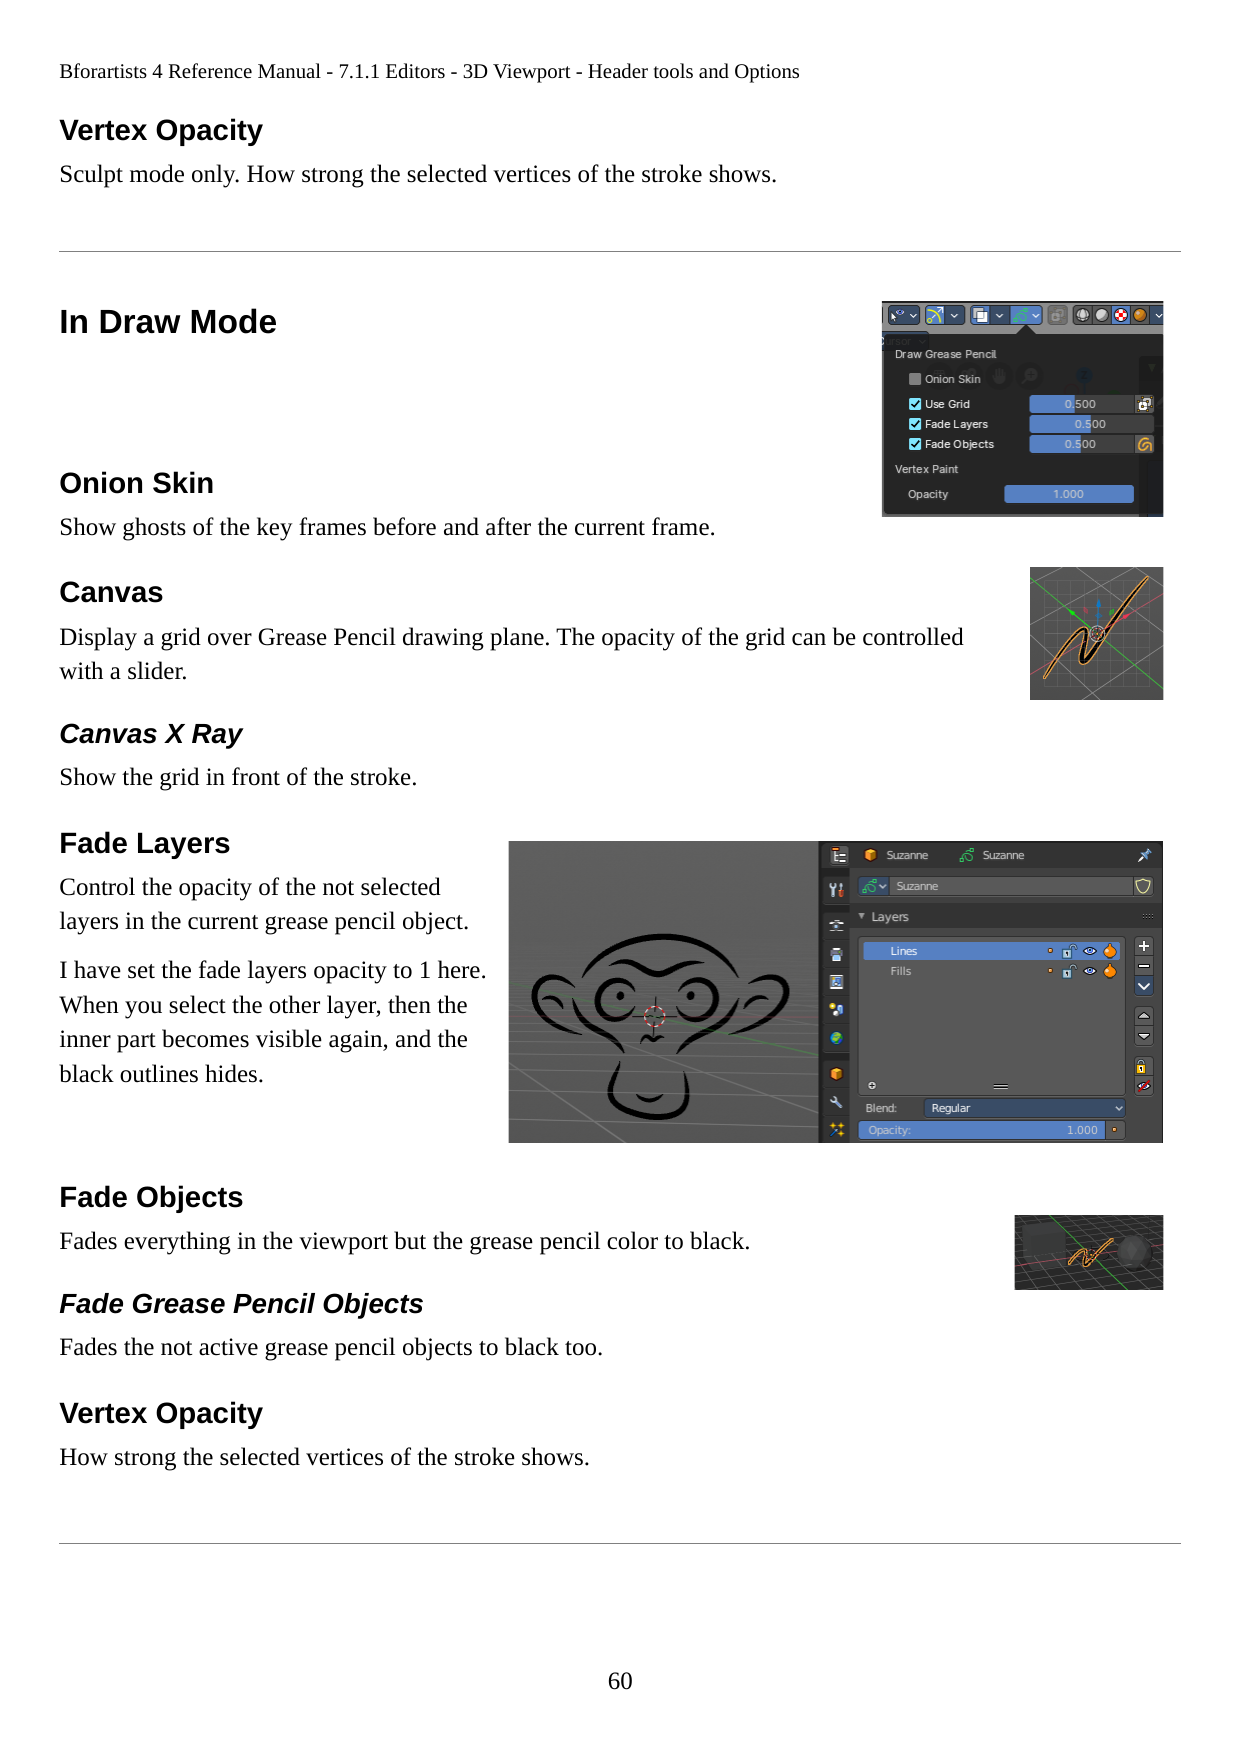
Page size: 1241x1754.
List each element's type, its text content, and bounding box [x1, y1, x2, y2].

subtitle Fade Layers [59, 826, 1181, 859]
text Fades everything in the viewport but the grease pencil color to black. [59, 1226, 1014, 1255]
text Fades the not active grease pencil objects to black too. [59, 1332, 1181, 1361]
subtitle [1164, 575, 1181, 609]
subtitle Canvas [59, 575, 1030, 609]
picture [1014, 1215, 1164, 1290]
text Show the grid in front of the stroke. [59, 762, 1181, 791]
text How strong the selected vertices of the stroke shows. [59, 1442, 1181, 1471]
subtitle In Draw Mode [59, 302, 881, 340]
subtitle [1164, 466, 1181, 499]
text I have set the fade layers opacity to 1 here. When you select the other layer, then the inner part becomes visible again, and the black outlines hides. [59, 956, 508, 1088]
subtitle Fade Grease Pencil Objects [59, 1288, 1181, 1320]
subtitle Fade Objects [59, 1180, 1181, 1214]
text Display a grid over Grease Pencil drawing plane. The opacity of the grid can be controlled with a slider. [59, 622, 1030, 685]
picture [881, 301, 1164, 517]
subtitle Vertex Opacity [59, 1396, 1181, 1430]
text Sculpt mode only. How strong the selected vertices of the stroke shows. [59, 159, 1181, 188]
text Show ghosts of the key frames before and after the current frame. [59, 512, 1181, 541]
subtitle Vertex Opacity [59, 113, 1181, 146]
subtitle Canvas X Ray [59, 718, 1181, 749]
text Control the opacity of the not selected layers in the current grease pencil object. [59, 872, 508, 935]
subtitle [1164, 302, 1181, 340]
subtitle Onion Skin [59, 466, 881, 499]
picture [508, 841, 1164, 1143]
picture [1030, 567, 1164, 700]
